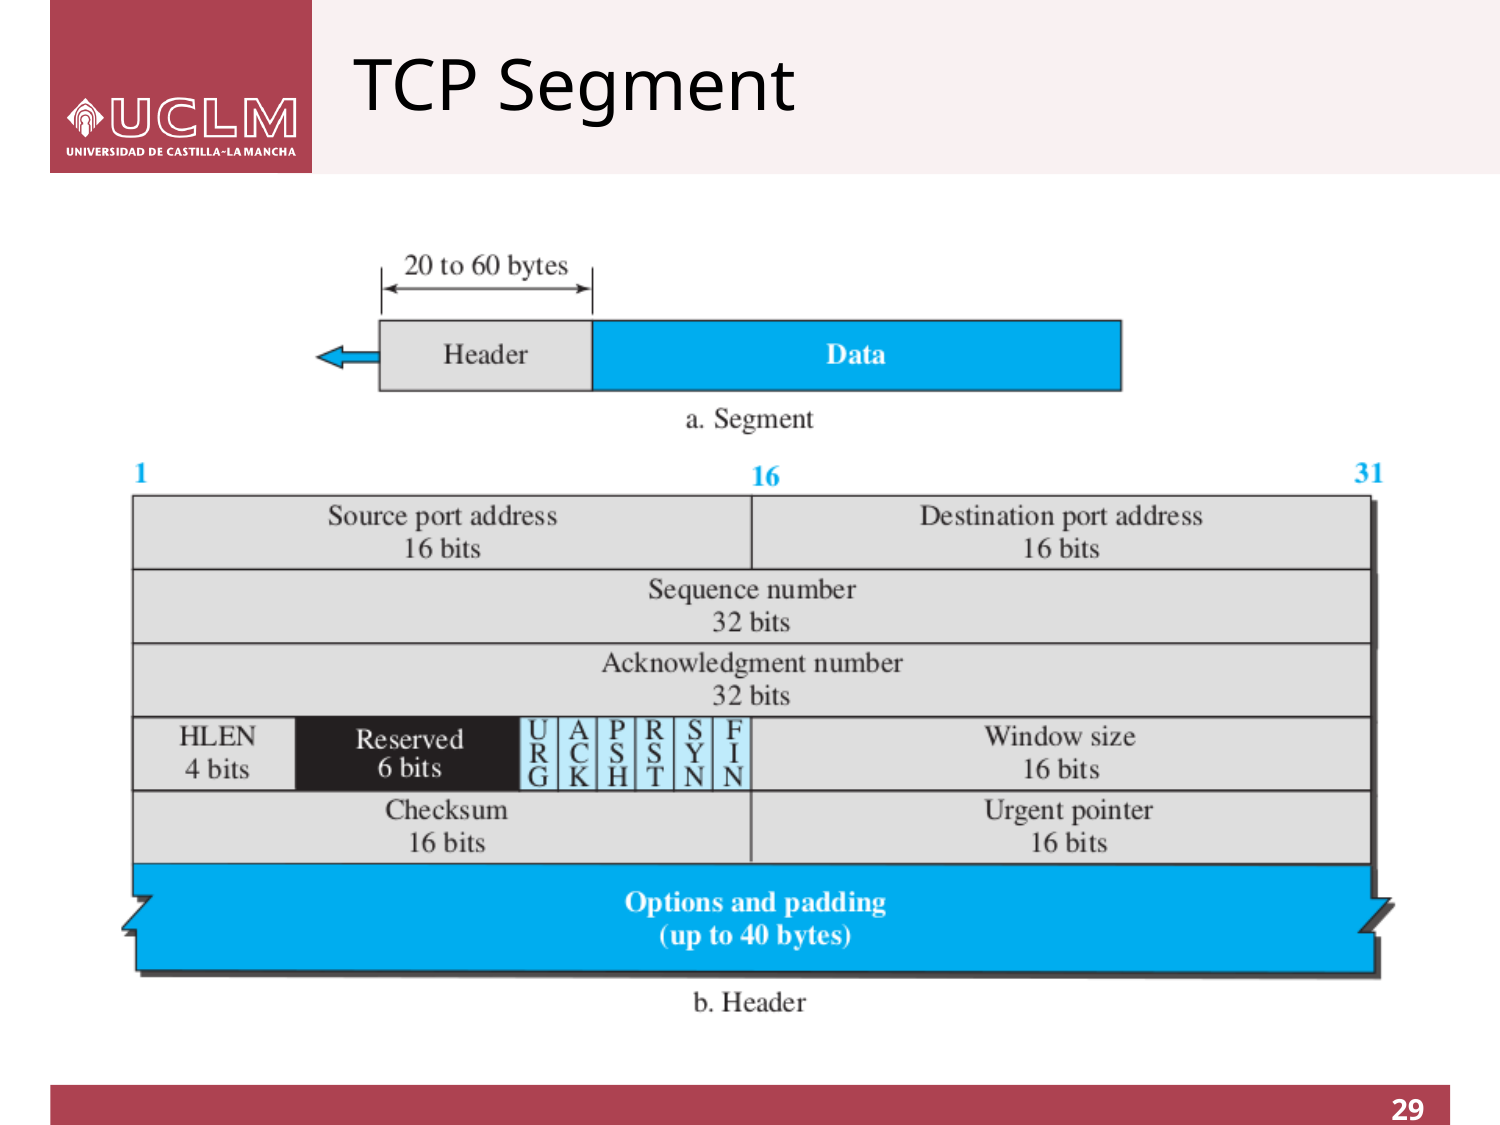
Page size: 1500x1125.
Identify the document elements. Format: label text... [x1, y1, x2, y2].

picture [106, 231, 1411, 1040]
title TCP Segment [353, 6, 1425, 168]
picture [50, 0, 312, 173]
